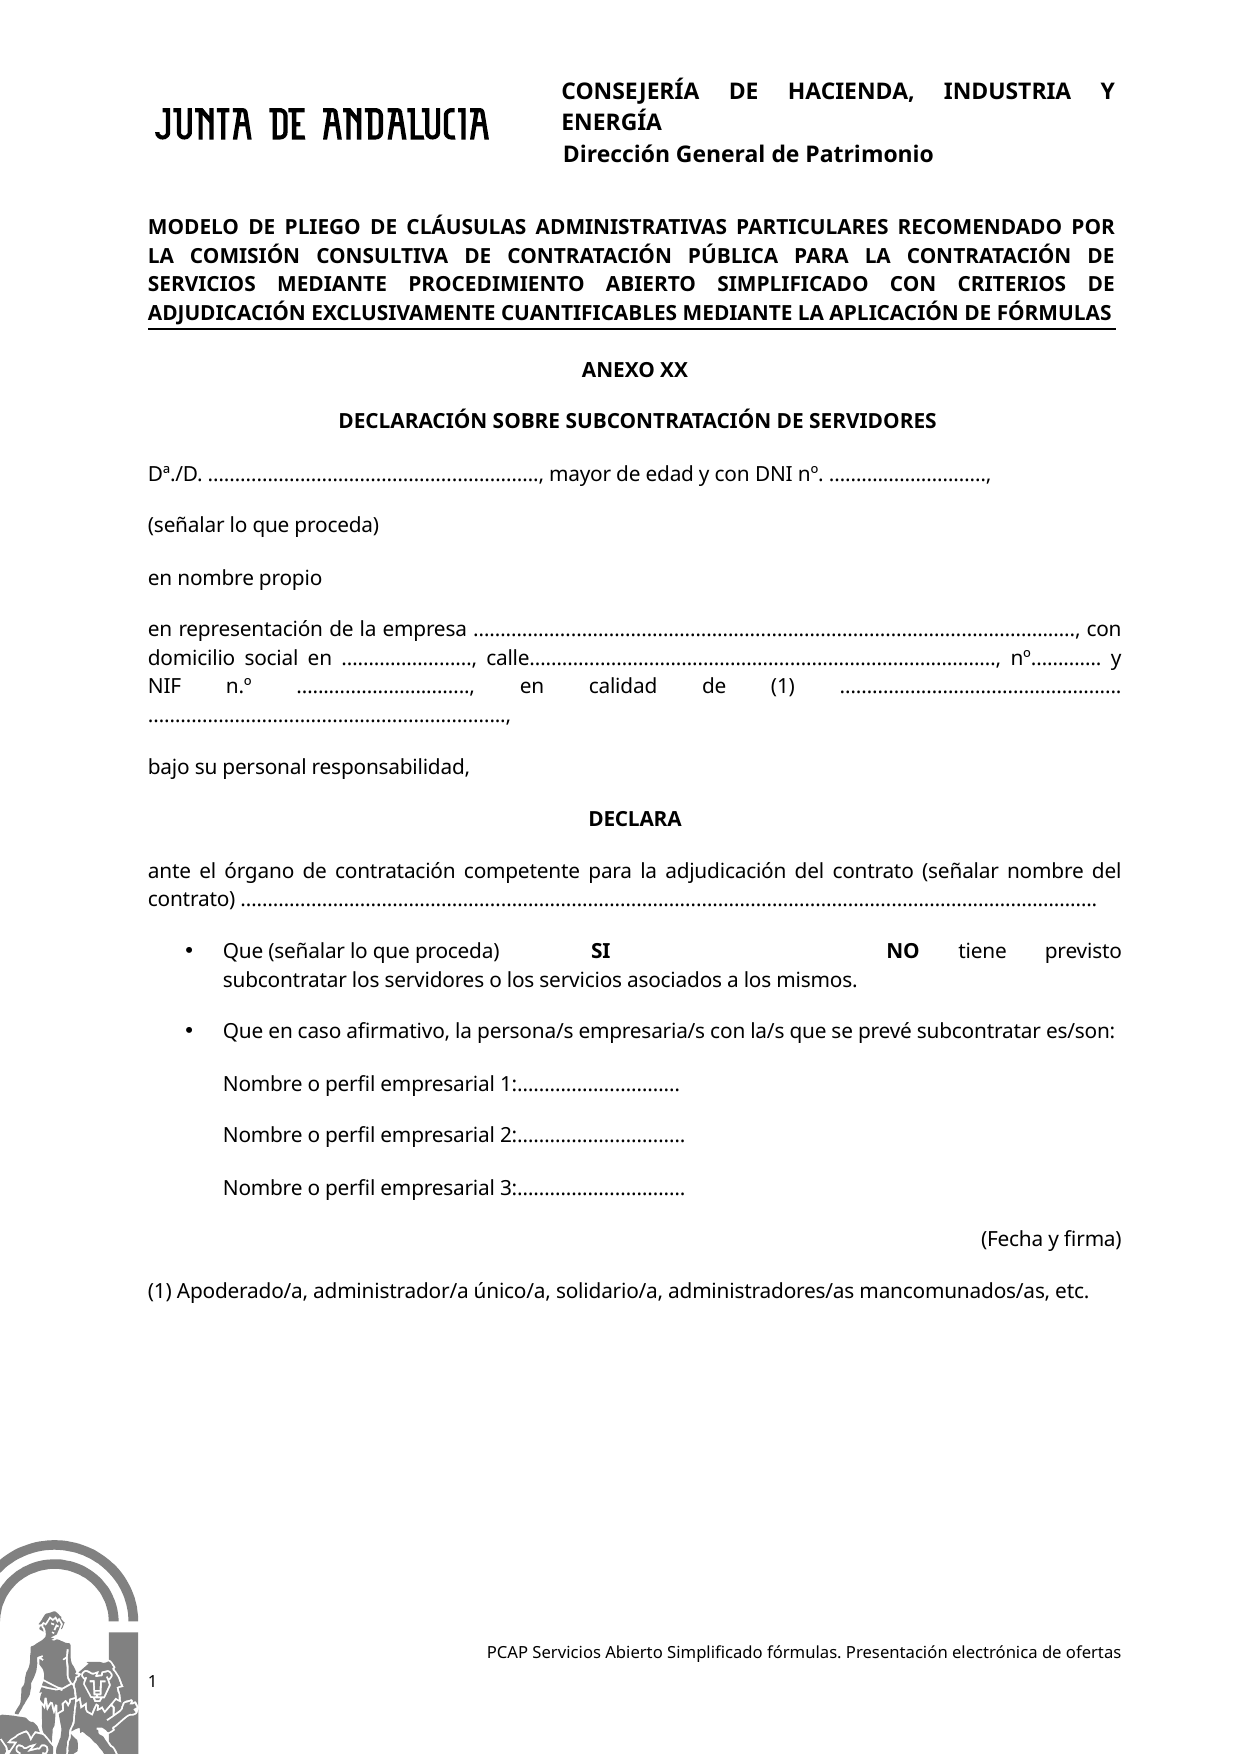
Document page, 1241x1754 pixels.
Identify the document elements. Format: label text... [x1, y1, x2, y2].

text (1) Apoderado/a, administrador/a único/a, solidario/a, administradores/as mancomunados/as, etc. [148, 1277, 1122, 1305]
text bajo su personal responsabilidad, [148, 752, 1122, 780]
text DECLARACIÓN SOBRE SUBCONTRATACIÓN DE SERVIDORES [148, 407, 1122, 435]
text MODELO DE PLIEGO DE CLÁUSULAS ADMINISTRATIVAS PARTICULARES RECOMENDADO POR LA COMISIÓN CONSULTIVA DE CONTRATACIÓN PÚBLICA PARA LA CONTRATACIÓN DE SERVICIOS MEDIANTE PROCEDIMIENTO ABIERTO SIMPLIFICADO CON CRITERIOS DE ADJUDICACIÓN EXCLUSIVAMENTE CUANTIFICABLES MEDIANTE LA APLICACIÓN DE FÓRMULAS [148, 212, 1116, 328]
list Nombre o perfil empresarial 3:…………………………. [185, 1173, 1122, 1201]
list Que (señalar lo que proceda) SI NO tiene previsto subcontratar los servidores o los servicios asociados a los mismos. [185, 936, 1122, 993]
list Nombre o perfil empresarial 2:…………………………. [185, 1121, 1122, 1149]
text ANEXO XX [148, 355, 1122, 383]
list Nombre o perfil empresarial 1:………………………… [185, 1069, 1122, 1097]
text ante el órgano de contratación competente para la adjudicación del contrato (señalar nombre del contrato) ………………………………………………………………………………………………………………………………………….. [148, 856, 1122, 913]
text Dª./D. ……………………………………………………., mayor de edad y con DNI nº. ………..………………, [148, 459, 1122, 487]
text en nombre propio [148, 563, 1122, 591]
list Que en caso afirmativo, la persona/s empresaria/s con la/s que se prevé subcontratar es/son: [185, 1017, 1122, 1045]
text en representación de la empresa …………………………………………………………………………………………….….., con domicilio social en ……………………, calle………………………………………………………………..…………, nº…………. y NIF n.º …...……………...…….., en calidad de (1) …………...……………………………....………………………………………………………..., [148, 614, 1122, 728]
text (Fecha y firma) [148, 1224, 1122, 1253]
text (señalar lo que proceda) [148, 511, 1122, 539]
text DECLARA [148, 804, 1122, 832]
